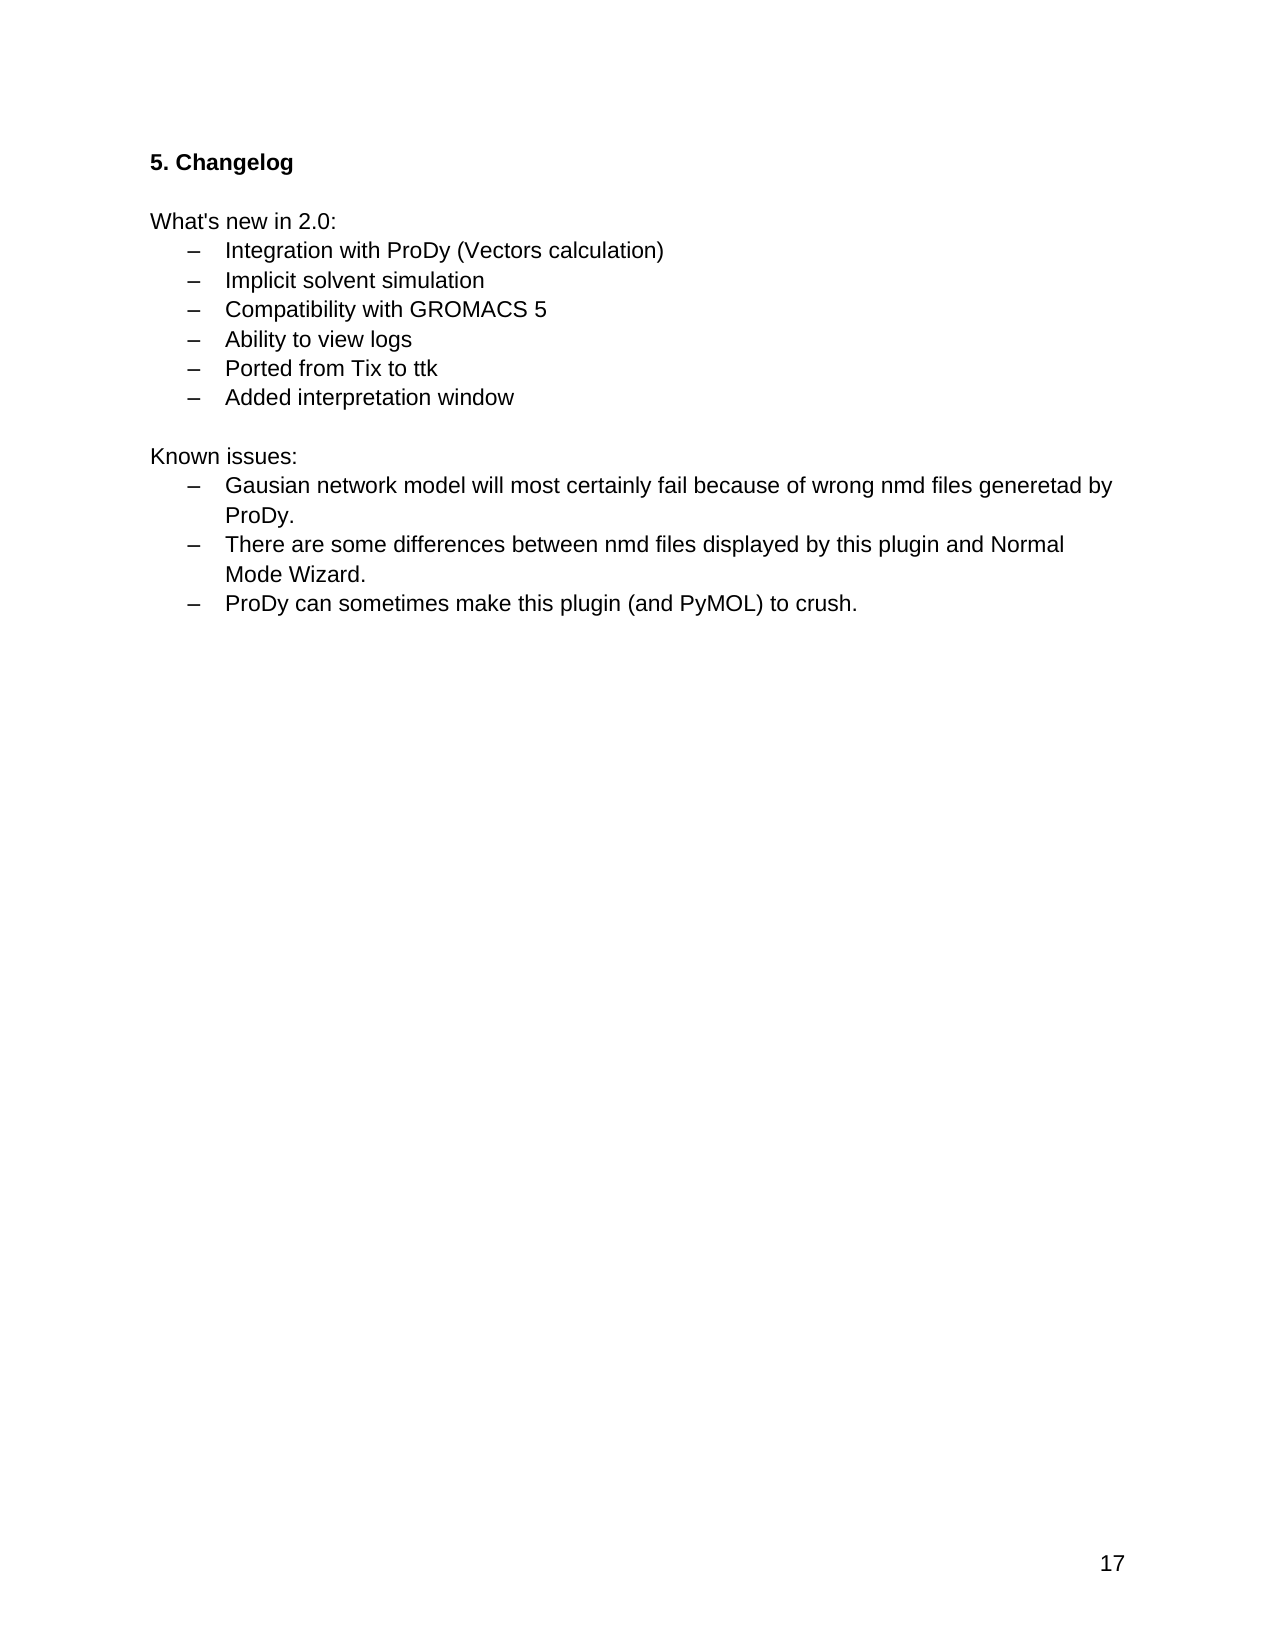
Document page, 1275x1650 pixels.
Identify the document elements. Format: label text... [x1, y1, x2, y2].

text 5. Changelog [150, 150, 1125, 176]
list Implicit solvent simulation [187, 267, 1125, 293]
list Integration with ProDy (Vectors calculation) [187, 238, 1125, 264]
list Ported from Tix to ttk [187, 356, 1125, 381]
list Gausian network model will most certainly fail because of wrong nmd files generetad by ProDy. [187, 473, 1125, 528]
text What's new in 2.0: [150, 209, 1125, 234]
text Known issues: [150, 444, 1125, 469]
list Compatibility with GROMACS 5 [187, 297, 1125, 322]
list ProDy can sometimes make this plugin (and PyMOL) to crush. [187, 591, 1125, 616]
list There are some differences between nmd files displayed by this plugin and Normal Mode Wizard. [187, 532, 1125, 587]
list Added interpretation window [187, 385, 1125, 411]
list Ability to view logs [187, 326, 1125, 352]
